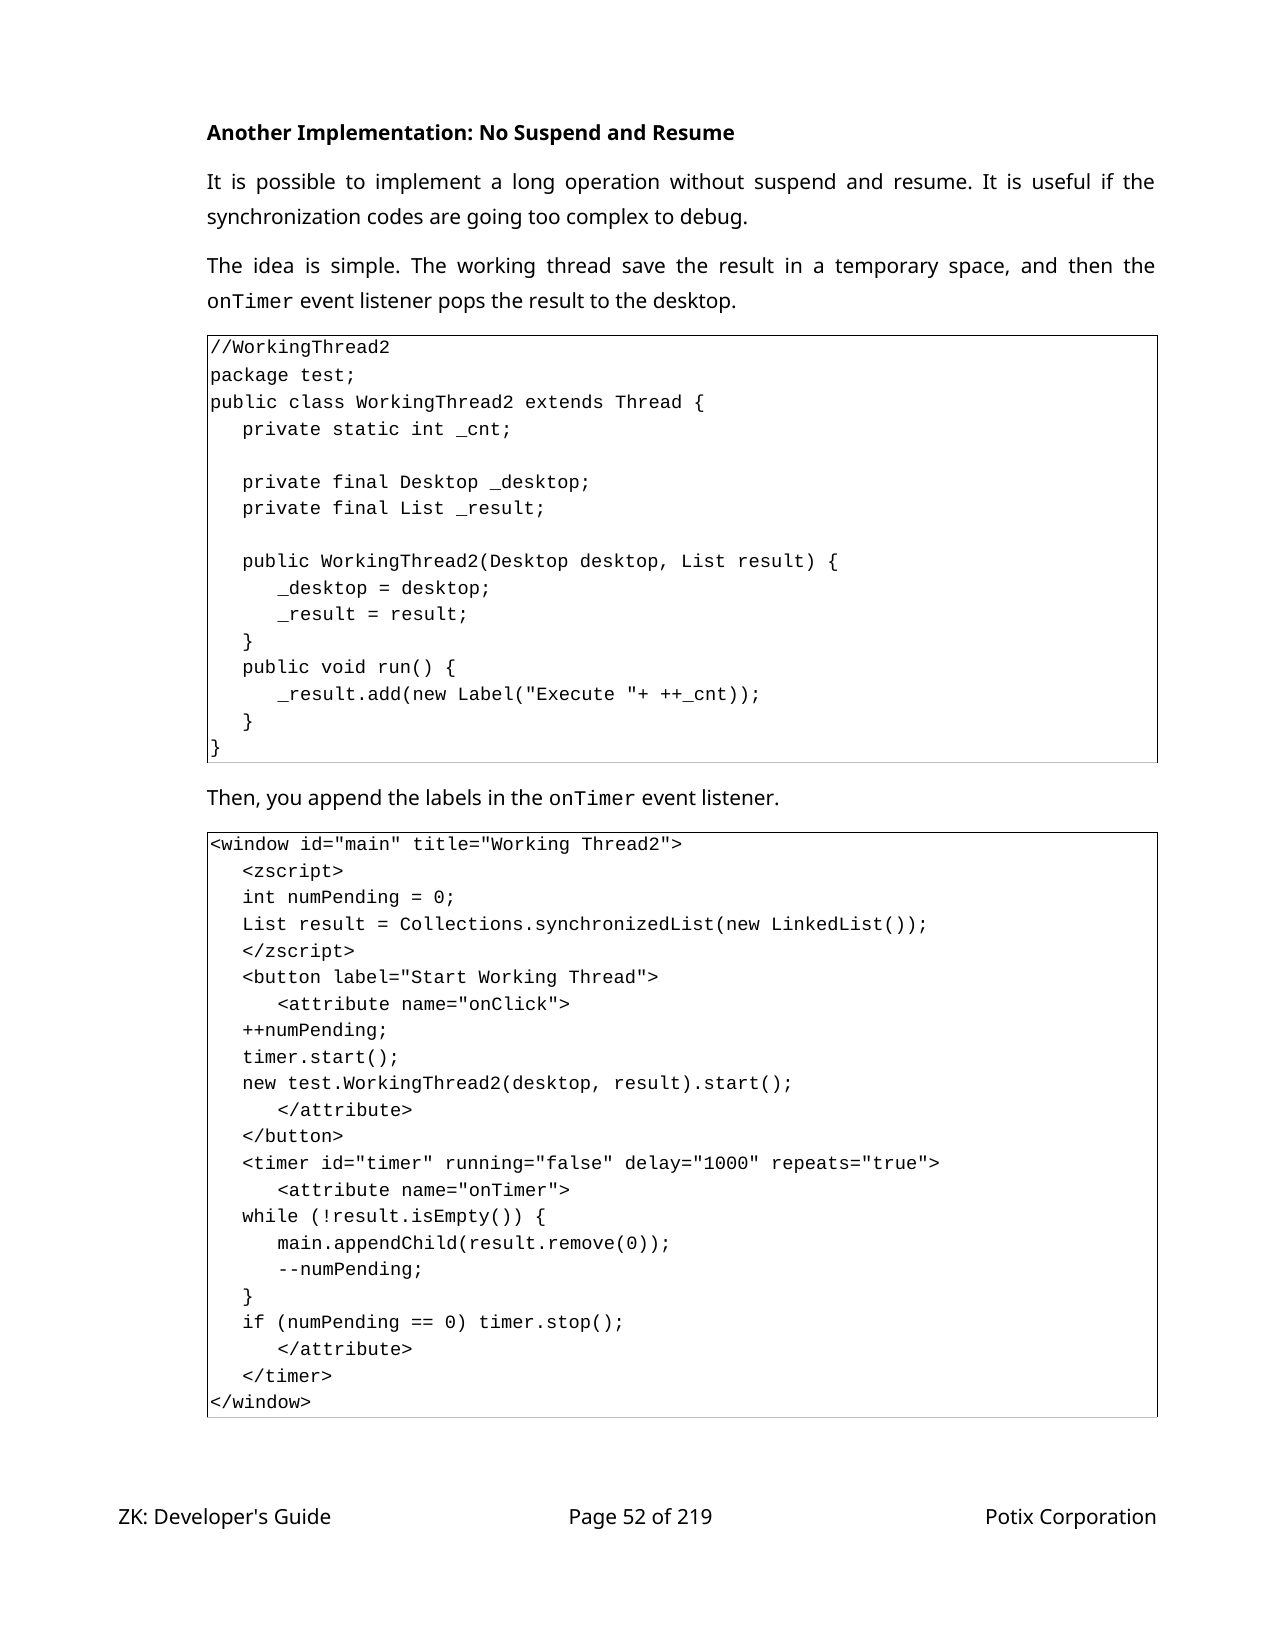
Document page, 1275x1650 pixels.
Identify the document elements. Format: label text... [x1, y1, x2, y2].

text public class WorkingThread2 extends Thread { private static int _cnt; private final Desktop _desktop; private final List _result; public WorkingThread2(Desktop desktop, List result) { _desktop = desktop; _result = result; } public void run() { _result.add(new Label("Execute "+ ++_cnt)); } } [208, 390, 1157, 762]
subtitle Another Implementation: No Suspend and Resume [207, 118, 1157, 146]
text It is possible to implement a long operation without suspend and resume. It is useful if the synchronization codes are going too complex to debug. [207, 167, 1157, 230]
text <window id="main" title="Working Thread2"> <zscript> int numPending = 0; List result = Collections.synchronizedList(new LinkedList()); </zscript> <button label="Start Working Thread"> <attribute name="onClick"> ++numPending; timer.start(); new test.WorkingThread2(desktop, result).start(); </attribute> </button> <timer id="timer" running="false" delay="1000" repeats="true"> <attribute name="onTimer"> while (!result.isEmpty()) { main.appendChild(result.remove(0)); --numPending; } if (numPending == 0) timer.stop(); </attribute> </timer> </window> [208, 833, 1157, 1417]
text package test; [208, 363, 1157, 387]
text The idea is simple. The working thread save the result in a temporary space, and then the onTimer event listener pops the result to the desktop. [207, 251, 1157, 315]
text //WorkingThread2 [208, 336, 1157, 360]
text Then, you append the labels in the onTimer event listener. [207, 783, 1157, 812]
